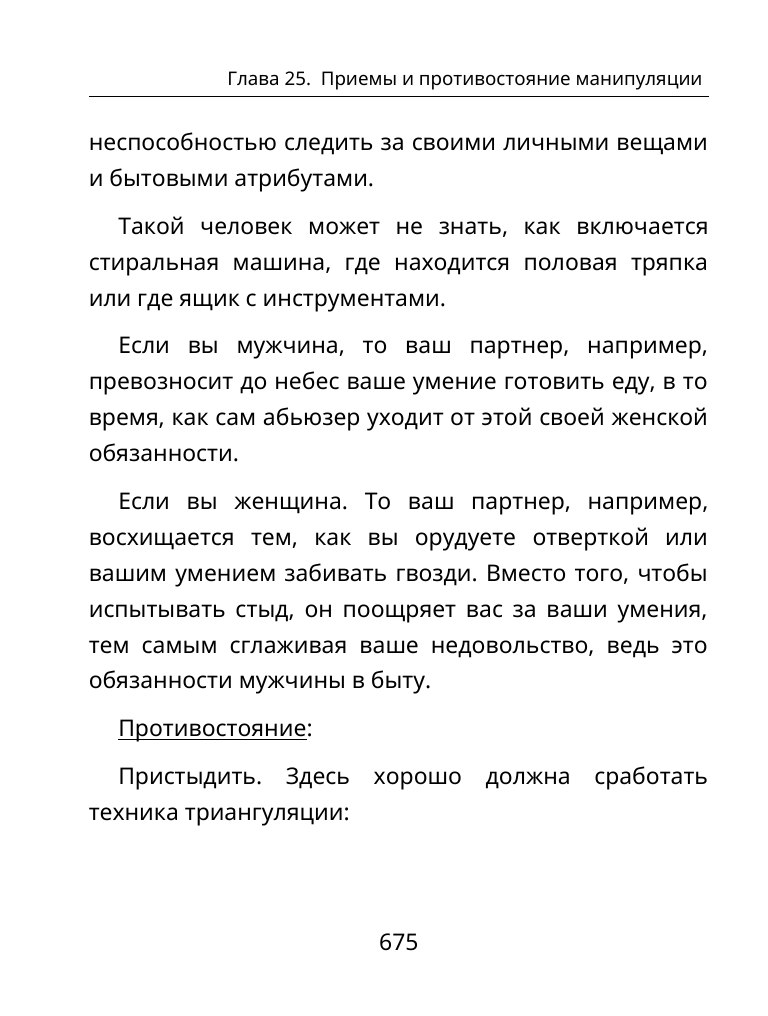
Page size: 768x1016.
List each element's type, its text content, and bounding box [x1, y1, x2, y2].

text Противостояние: [88, 712, 709, 743]
text Пристыдить. Здесь хорошо должна сработать техника триангуляции: [88, 760, 709, 827]
text Если вы мужчина, то ваш партнер, например, превозносит до небес ваше умение готовить еду, в то время, как сам абьюзер уходит от этой своей женской обязанности. [88, 329, 709, 468]
text Если вы женщина. То ваш партнер, например, восхищается тем, как вы орудуете отверткой или вашим умением забивать гвозди. Вместо того, чтобы испытывать стыд, он поощряет вас за ваши умения, тем самым сглаживая ваше недовольство, ведь это обязанности мужчины в быту. [88, 485, 709, 696]
text Такой человек может не знать, как включается стиральная машина, где находится половая тряпка или где ящик с инструментами. [88, 210, 709, 313]
text неспособностью следить за своими личными вещами и бытовыми атрибутами. [88, 126, 709, 193]
